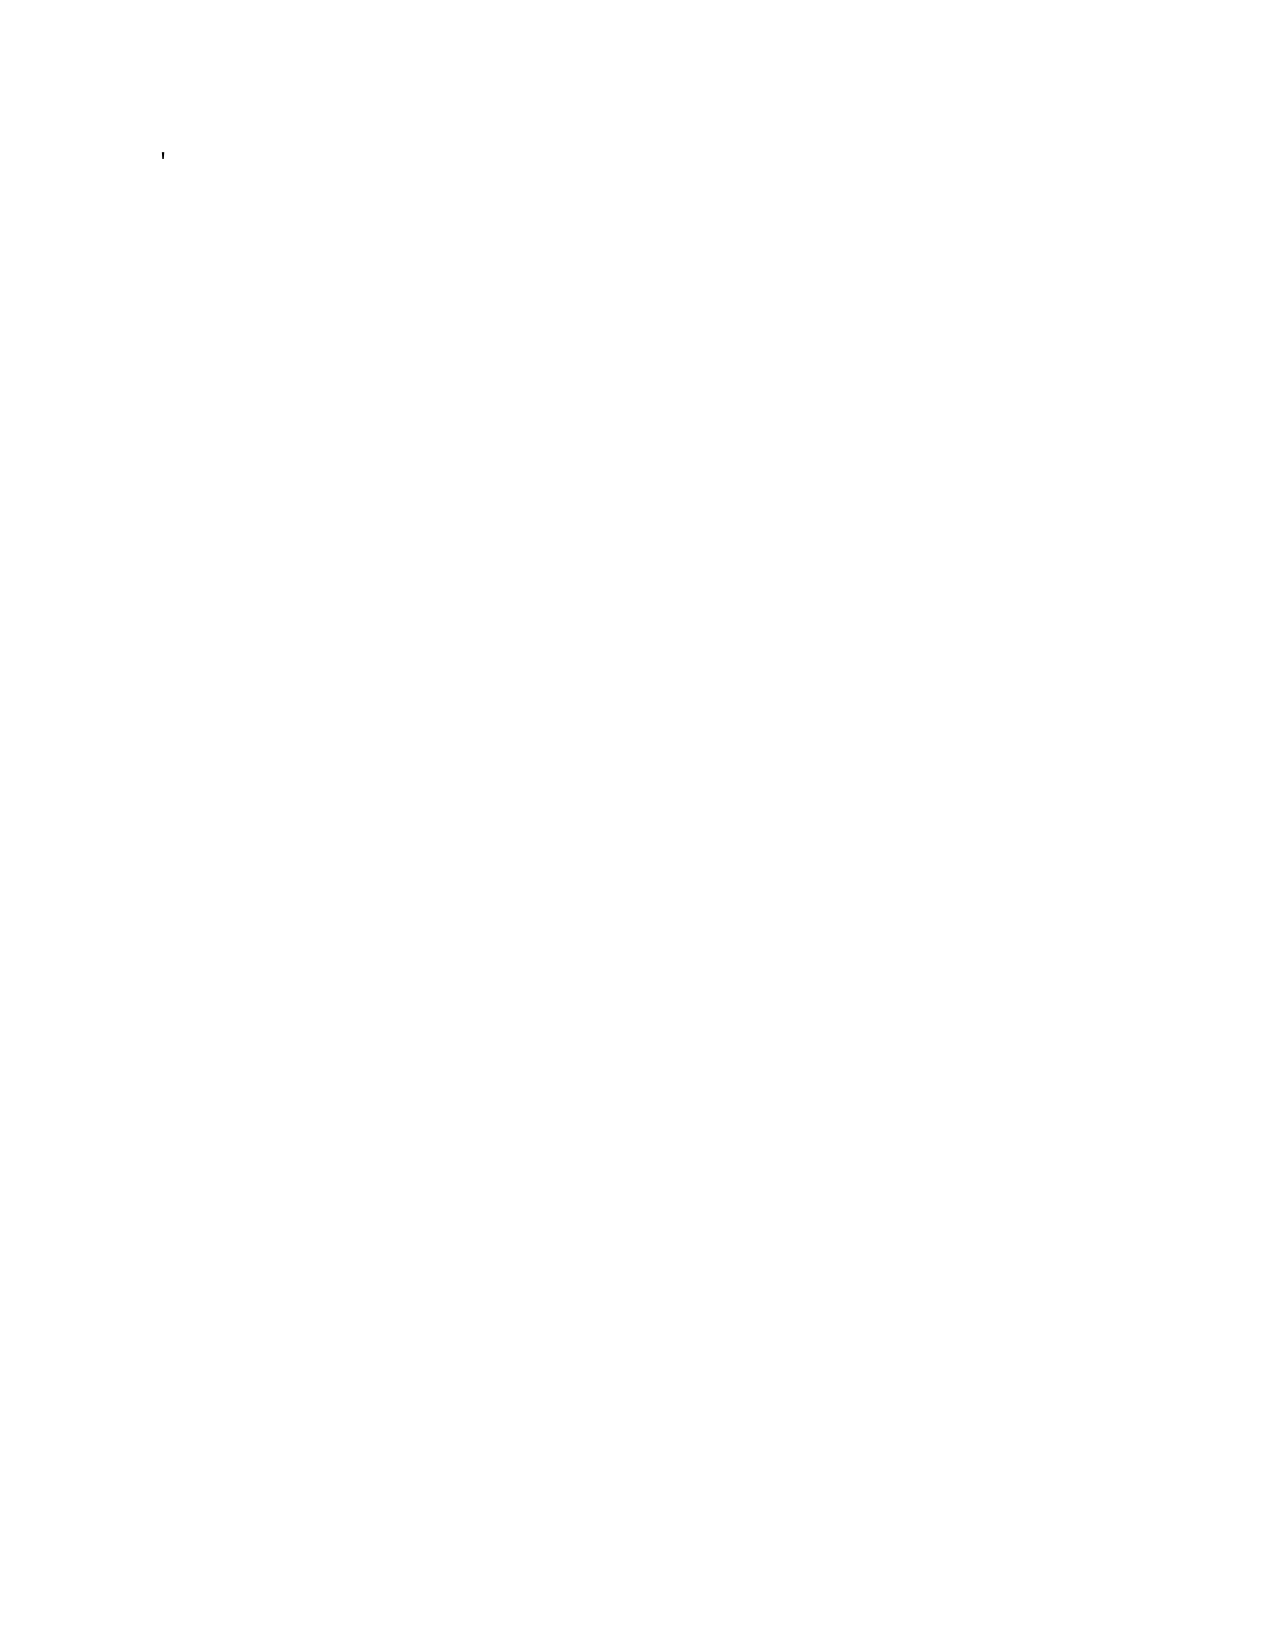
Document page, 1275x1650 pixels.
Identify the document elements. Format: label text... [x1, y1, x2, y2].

text ' [156, 150, 1118, 175]
